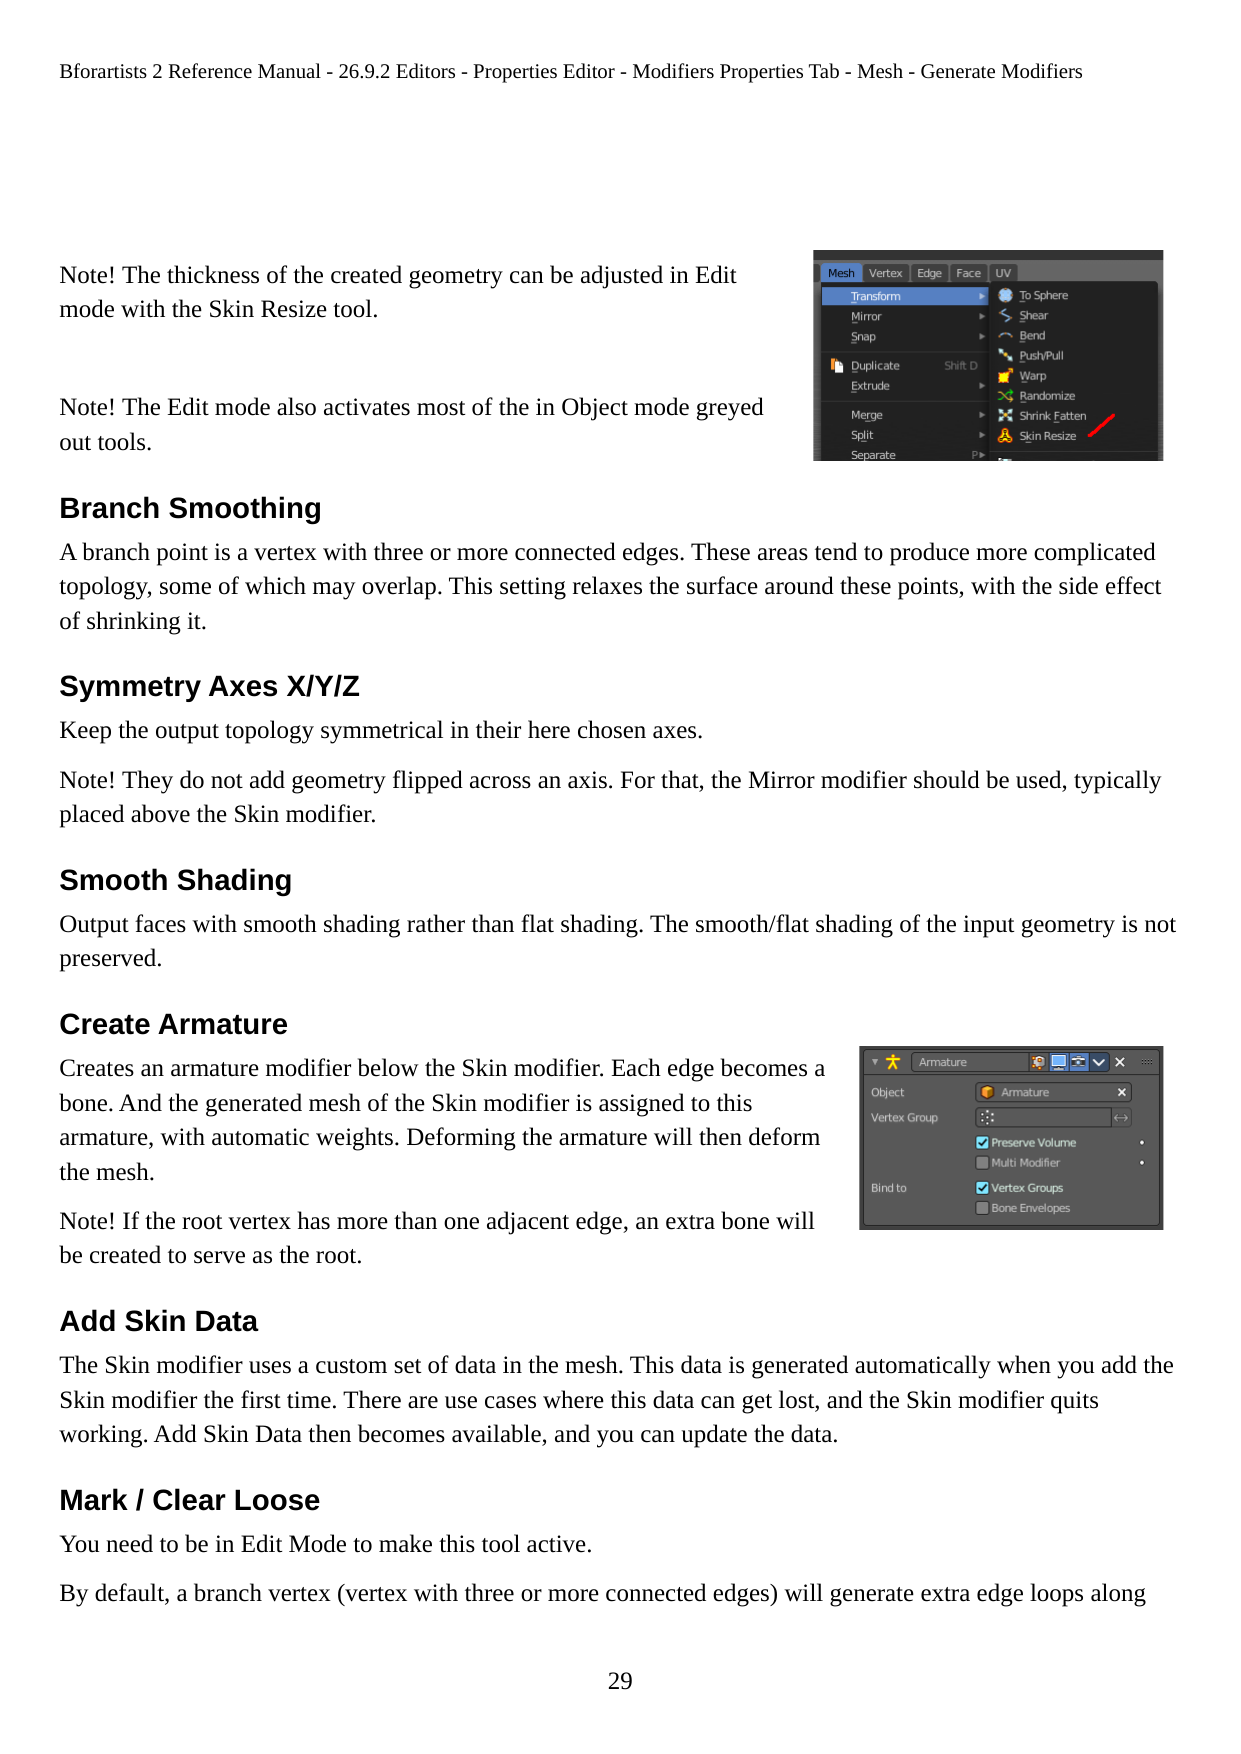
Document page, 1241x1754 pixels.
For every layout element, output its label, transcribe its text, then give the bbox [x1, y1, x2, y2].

text Note! They do not add geometry flipped across an axis. For that, the Mirror modifier should be used, typically placed above the Skin modifier. [59, 765, 1181, 828]
subtitle Add Skin Data [59, 1304, 1181, 1338]
picture [813, 250, 1164, 461]
picture [859, 1046, 1164, 1230]
subtitle Symmetry Axes X/Y/Z [59, 669, 1181, 703]
text Output faces with smooth shading rather than flat shading. The smooth/flat shading of the input geometry is not preserved. [59, 909, 1181, 972]
text By default, a branch vertex (vertex with three or more connected edges) will generate extra edge loops along [59, 1578, 1181, 1607]
text The Skin modifier uses a custom set of data in the mesh. This data is generated automatically when you add the Skin modifier the first time. There are use cases where this data can get lost, and the Skin modifier quits working. Add Skin Data then becomes available, and you can update the data. [59, 1350, 1181, 1448]
subtitle Create Armature [59, 1007, 1181, 1041]
text Note! The thickness of the created geometry can be adjusted in Edit mode with the Skin Resize tool. [59, 260, 813, 323]
text A branch point is a vertex with three or more connected edges. These areas tend to produce more complicated topology, some of which may overlap. This setting relaxes the surface around these points, with the side effect of shrinking it. [59, 537, 1181, 634]
text You need to be in Edit Mode to make this tool active. [59, 1529, 1181, 1558]
subtitle Mark / Clear Loose [59, 1483, 1181, 1517]
subtitle Branch Smoothing [59, 491, 1181, 524]
text Keep the output topology symmetrical in their here chosen axes. [59, 716, 1181, 744]
text Creates an armature modifier below the Skin modifier. Each edge becomes a bone. And the generated mesh of the Skin modifier is assigned to this armature, with automatic weights. Deforming the armature will then deform the mesh. [59, 1053, 859, 1186]
subtitle Smooth Shading [59, 863, 1181, 897]
text Note! The Edit mode also activates most of the in Object mode greyed out tools. [59, 392, 813, 456]
text Note! If the root vertex has more than one adjacent edge, an extra bone will be created to serve as the root. [59, 1206, 1181, 1269]
